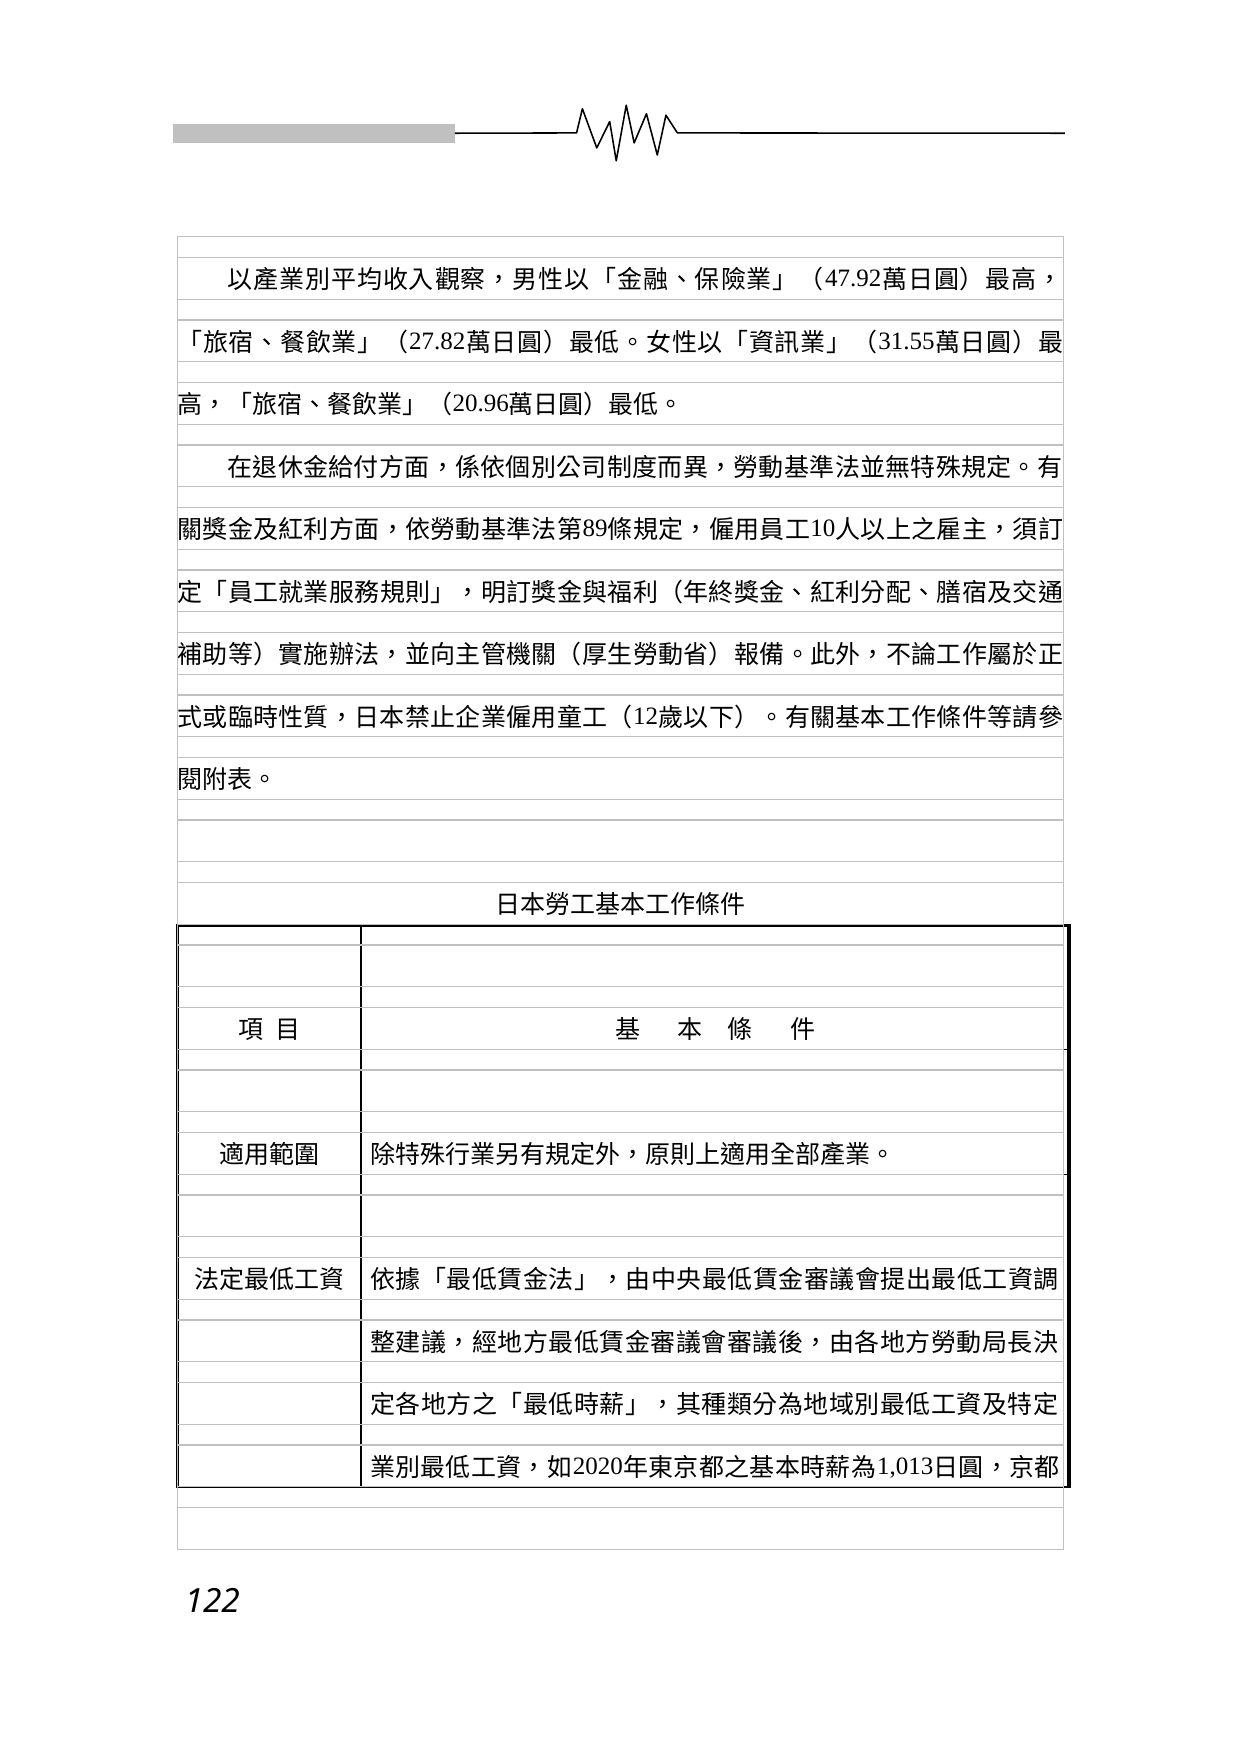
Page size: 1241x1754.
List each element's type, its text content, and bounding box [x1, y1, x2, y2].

table_cell 適用範圍 [179, 1133, 360, 1174]
text 定「員工就業服務規則」，明訂獎金與福利（年終獎金、紅利分配、膳宿及交通 [178, 571, 1063, 611]
text [178, 737, 1063, 757]
text [178, 300, 1063, 319]
table_cell [179, 1383, 360, 1424]
table_header 基 本 條 件 [362, 1008, 1063, 1049]
text 閱附表。 [178, 758, 1063, 799]
text 補助等）實施辦法，並向主管機關（厚生勞動省）報備。此外，不論工作屬於正 [178, 633, 1063, 674]
table_cell [362, 1362, 1063, 1382]
text [178, 550, 1063, 569]
table_cell [179, 1446, 360, 1486]
table_header 項 目 [179, 1008, 360, 1049]
table_cell [362, 1112, 1063, 1132]
text 以產業別平均收入觀察，男性以「金融、保險業」（47.92萬日圓）最高， [178, 258, 1063, 299]
table_cell [179, 1300, 360, 1319]
table_cell 定各地方之「最低時薪」，其種類分為地域別最低工資及特定 [362, 1383, 1063, 1424]
text [178, 612, 1063, 632]
text [178, 675, 1063, 694]
table_header [179, 946, 360, 986]
table_cell [362, 1071, 1063, 1111]
text [178, 237, 1063, 257]
text 關獎金及紅利方面，依勞動基準法第89條規定，僱用員工10人以上之雇主，須訂 [178, 508, 1063, 549]
text 在退休金給付方面，係依個別公司制度而異，勞動基準法並無特殊規定。有 [178, 446, 1063, 486]
table_cell [362, 1425, 1063, 1444]
table_cell [179, 1175, 360, 1194]
table_cell 業別最低工資，如2020年東京都之基本時薪為1,013日圓，京都 [362, 1446, 1063, 1486]
table_cell [362, 1196, 1063, 1236]
text 高，「旅宿、餐飲業」（20.96萬日圓）最低。 [178, 383, 1063, 424]
table_cell 依據「最低賃金法」，由中央最低賃金審議會提出最低工資調 [362, 1258, 1063, 1299]
table_header [179, 987, 360, 1007]
table_cell [179, 1196, 360, 1236]
table_header [362, 946, 1063, 986]
table_header [362, 987, 1063, 1007]
table_header [179, 927, 360, 944]
table_cell [179, 1071, 360, 1111]
table_cell [362, 1237, 1063, 1257]
text 日本勞工基本工作條件 [178, 883, 1063, 924]
table_cell [179, 1112, 360, 1132]
table_cell 法定最低工資 [179, 1258, 360, 1299]
text [178, 425, 1063, 444]
text [178, 862, 1063, 882]
text 式或臨時性質，日本禁止企業僱用童工（12歲以下）。有關基本工作條件等請參 [178, 696, 1063, 736]
text [178, 487, 1063, 507]
table_cell 整建議，經地方最低賃金審議會審議後，由各地方勞動局長決 [362, 1321, 1063, 1361]
table_cell 除特殊行業另有規定外，原則上適用全部產業。 [362, 1133, 1063, 1174]
table_cell [362, 1050, 1063, 1069]
table_cell [362, 1300, 1063, 1319]
text [178, 362, 1063, 382]
table_cell [179, 1362, 360, 1382]
table_cell [179, 1321, 360, 1361]
table_header [362, 927, 1063, 944]
table_cell [179, 1425, 360, 1444]
table_cell [179, 1237, 360, 1257]
table_cell [179, 1050, 360, 1069]
table_cell [362, 1175, 1063, 1194]
text 「旅宿、餐飲業」（27.82萬日圓）最低。女性以「資訊業」（31.55萬日圓）最 [178, 321, 1063, 361]
